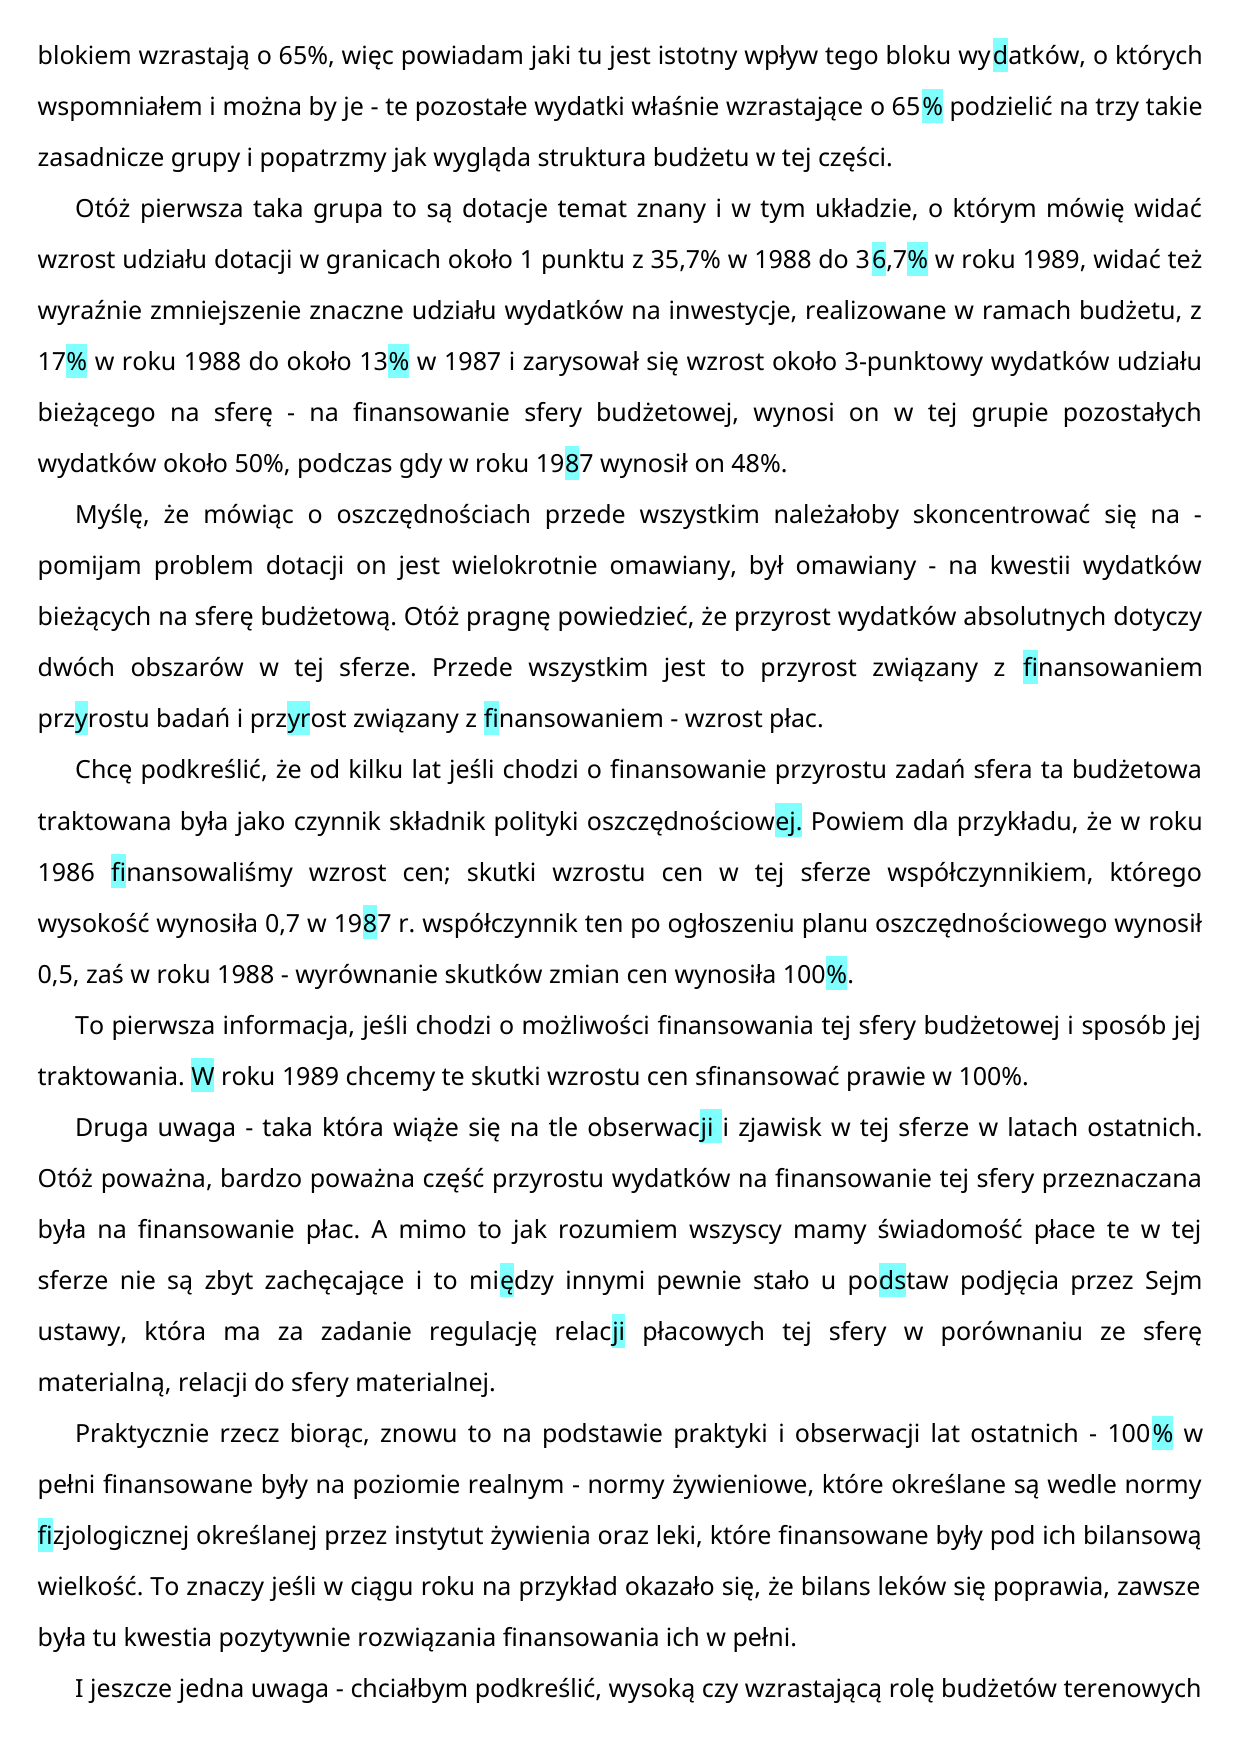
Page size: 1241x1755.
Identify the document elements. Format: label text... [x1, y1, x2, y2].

text blokiem wzrastają o 65%, więc powiadam jaki tu jest istotny wpływ tego bloku wydatków, o których wspomniałem i można by je - te pozostałe wydatki właśnie wzrastające o 65% podzielić na trzy takie zasadnicze grupy i popatrzmy jak wygląda struktura budżetu w tej części. [37, 37, 1203, 174]
text I jeszcze jedna uwaga - chciałbym podkreślić, wysoką czy wzrastającą rolę budżetów terenowych [37, 1671, 1203, 1705]
text Otóż pierwsza taka grupa to są dotacje temat znany i w tym układzie, o którym mówię widać wzrost udziału dotacji w granicach około 1 punktu z 35,7% w 1988 do 36,7% w roku 1989, widać też wyraźnie zmniejszenie znaczne udziału wydatków na inwestycje, realizowane w ramach budżetu, z 17% w roku 1988 do około 13% w 1987 i zarysował się wzrost około 3-punktowy wydatków udziału bieżącego na sferę - na finansowanie sfery budżetowej, wynosi on w tej grupie pozostałych wydatków około 50%, podczas gdy w roku 1987 wynosił on 48%. [37, 191, 1203, 480]
text Myślę, że mówiąc o oszczędnościach przede wszystkim należałoby skoncentrować się na - pomijam problem dotacji on jest wielokrotnie omawiany, był omawiany - na kwestii wydatków bieżących na sferę budżetową. Otóż pragnę powiedzieć, że przyrost wydatków absolutnych dotyczy dwóch obszarów w tej sferze. Przede wszystkim jest to przyrost związany z finansowaniem przyrostu badań i przyrost związany z finansowaniem - wzrost płac. [37, 497, 1203, 735]
text Chcę podkreślić, że od kilku lat jeśli chodzi o finansowanie przyrostu zadań sfera ta budżetowa traktowana była jako czynnik składnik polityki oszczędnościowej. Powiem dla przykładu, że w roku 1986 finansowaliśmy wzrost cen; skutki wzrostu cen w tej sferze współczynnikiem, którego wysokość wynosiła 0,7 w 1987 r. współczynnik ten po ogłoszeniu planu oszczędnościowego wynosił 0,5, zaś w roku 1988 - wyrównanie skutków zmian cen wynosiła 100%. [37, 752, 1203, 990]
text Praktycznie rzecz biorąc, znowu to na podstawie praktyki i obserwacji lat ostatnich - 100% w pełni finansowane były na poziomie realnym - normy żywieniowe, które określane są wedle normy fizjologicznej określanej przez instytut żywienia oraz leki, które finansowane były pod ich bilansową wielkość. To znaczy jeśli w ciągu roku na przykład okazało się, że bilans leków się poprawia, zawsze była tu kwestia pozytywnie rozwiązania finansowania ich w pełni. [37, 1416, 1203, 1654]
text Druga uwaga - taka która wiąże się na tle obserwacji i zjawisk w tej sferze w latach ostatnich. Otóż poważna, bardzo poważna część przyrostu wydatków na finansowanie tej sfery przeznaczana była na finansowanie płac. A mimo to jak rozumiem wszyscy mamy świadomość płace te w tej sferze nie są zbyt zachęcające i to między innymi pewnie stało u podstaw podjęcia przez Sejm ustawy, która ma za zadanie regulację relacji płacowych tej sfery w porównaniu ze sferę materialną, relacji do sfery materialnej. [37, 1109, 1203, 1399]
text To pierwsza informacja, jeśli chodzi o możliwości finansowania tej sfery budżetowej i sposób jej traktowania. W roku 1989 chcemy te skutki wzrostu cen sfinansować prawie w 100%. [37, 1007, 1203, 1092]
